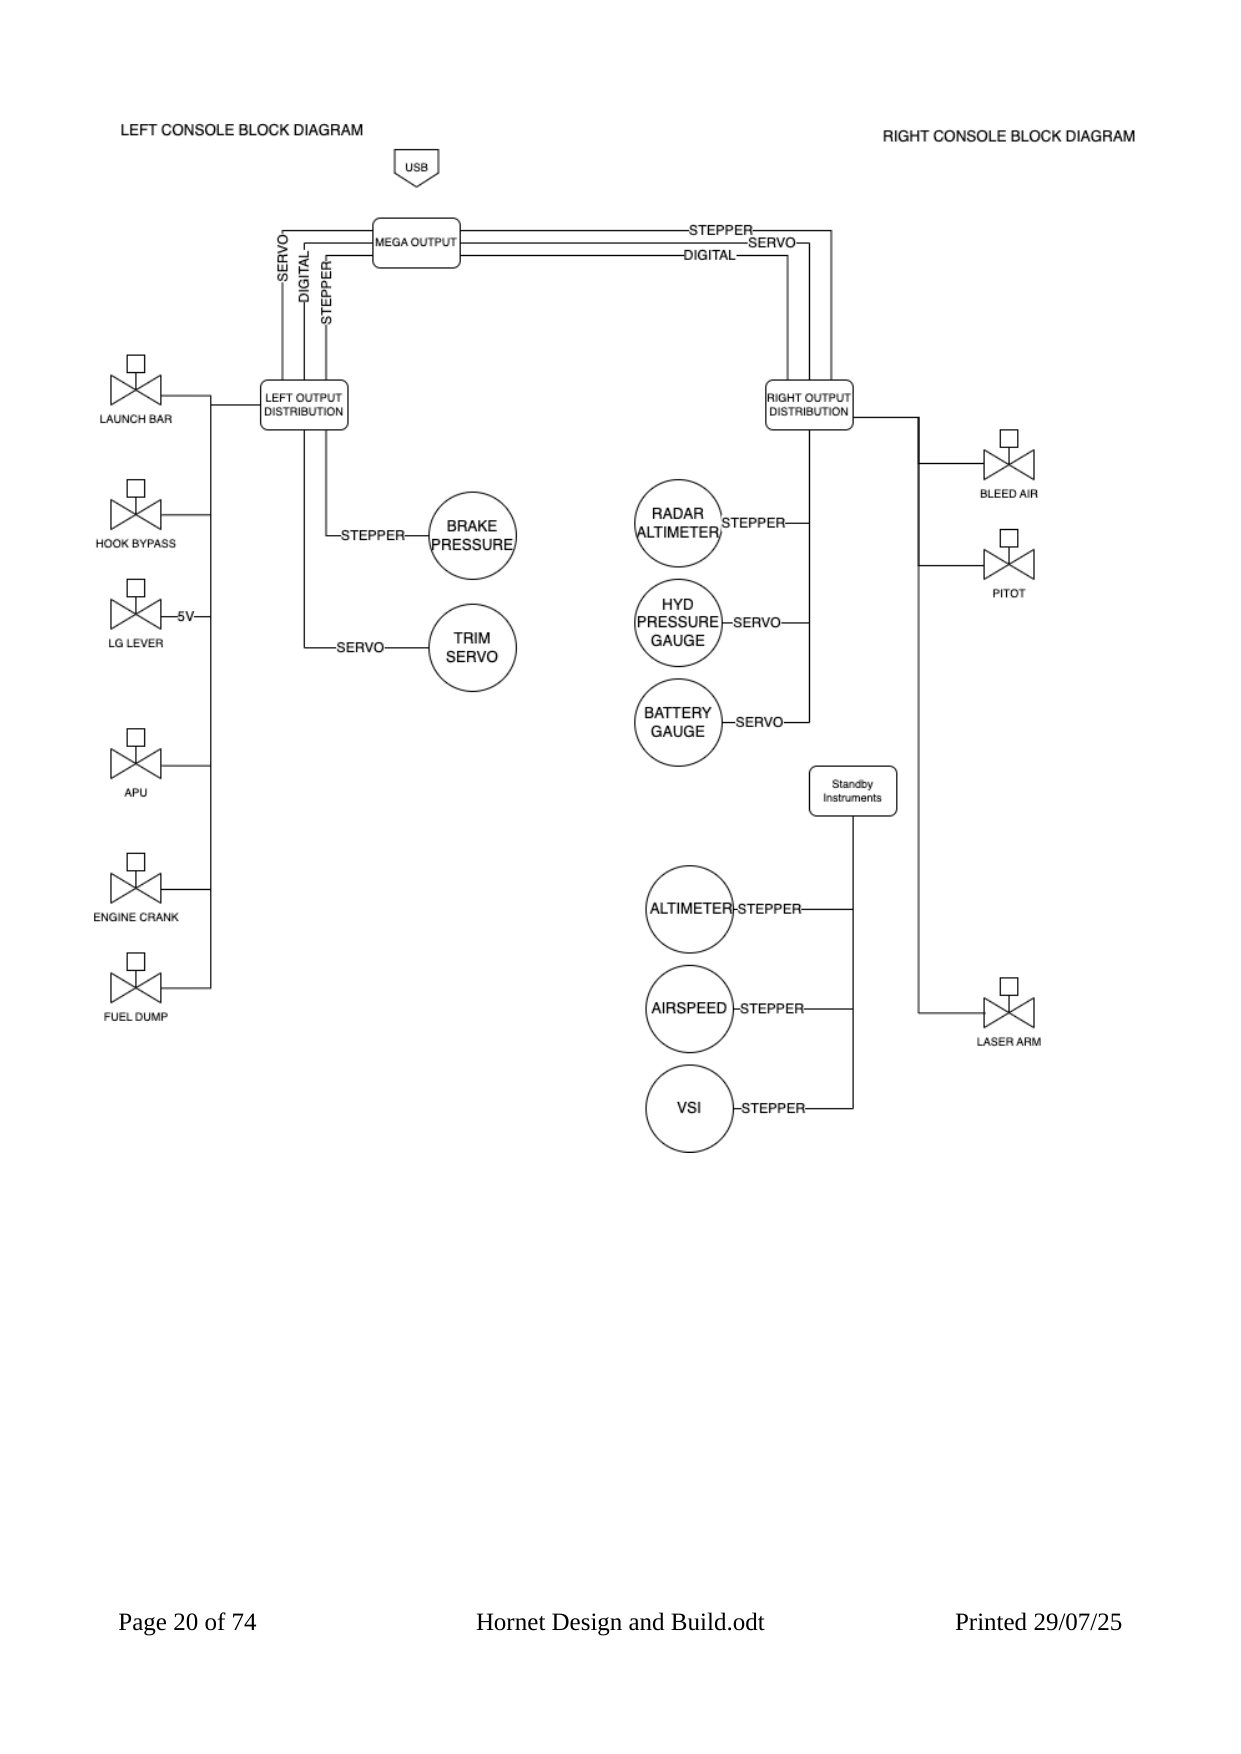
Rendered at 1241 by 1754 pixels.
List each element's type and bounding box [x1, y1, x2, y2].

picture [93, 118, 1147, 1153]
